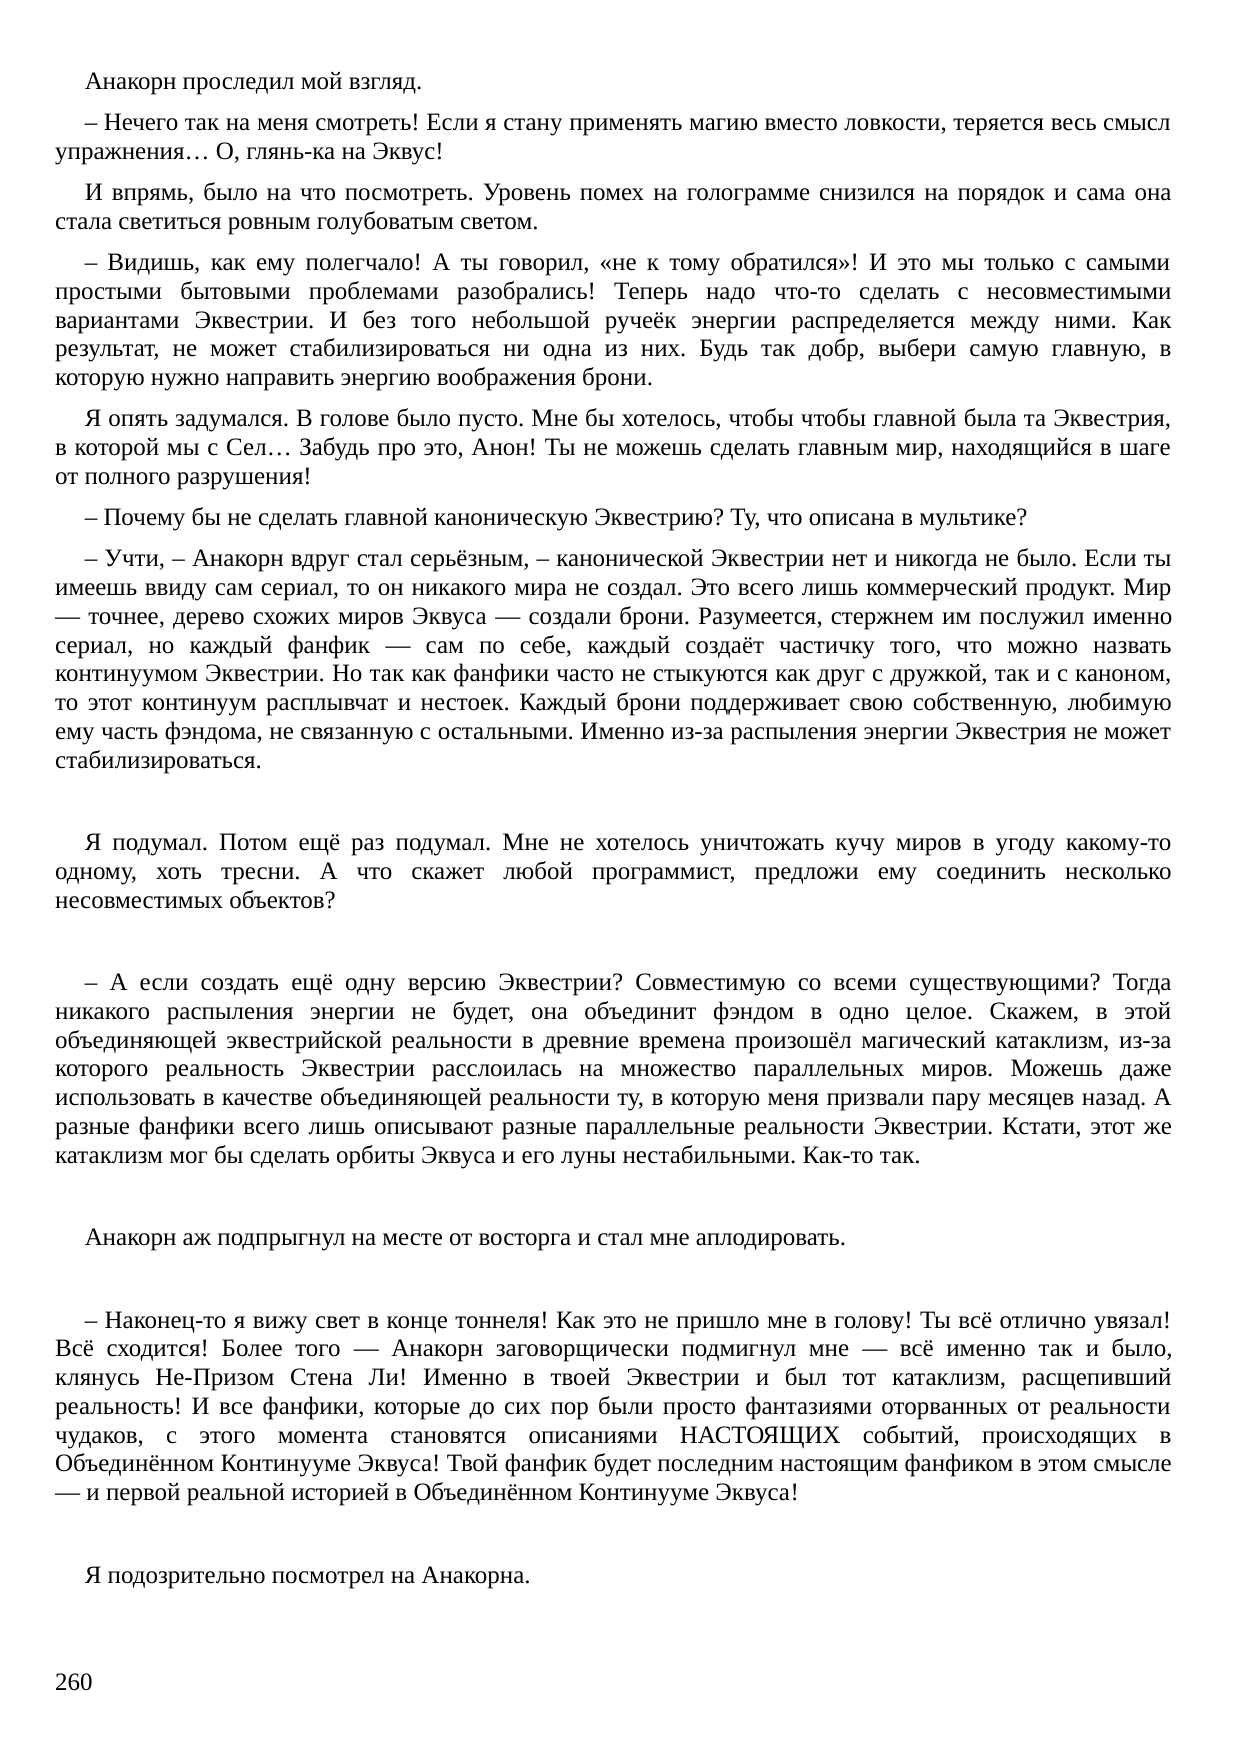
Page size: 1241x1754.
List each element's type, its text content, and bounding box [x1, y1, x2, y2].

text – Наконец-то я вижу свет в конце тоннеля! Как это не пришло мне в голову! Ты всё отлично увязал! Всё сходится! Более того — Анакорн заговорщически подмигнул мне — всё именно так и было, клянусь Не-Призом Стена Ли! Именно в твоей Эквестрии и был тот катаклизм, расщепивший реальность! И все фанфики, которые до сих пор были просто фантазиями оторванных от реальности чудаков, с этого момента становятся описаниями НАСТОЯЩИХ событий, происходящих в Объединённом Континууме Эквуса! Твой фанфик будет последним настоящим фанфиком в этом смысле — и первой реальной историей в Объединённом Континууме Эквуса! [55, 1305, 1173, 1506]
text – Нечего так на меня смотреть! Если я стану применять магию вместо ловкости, теряется весь смысл упражнения… О, глянь-ка на Эквус! [55, 107, 1173, 165]
text – Учти, – Анакорн вдруг стал серьёзным, – канонической Эквестрии нет и никогда не было. Если ты имеешь ввиду сам сериал, то он никакого мира не создал. Это всего лишь коммерческий продукт. Мир — точнее, дерево схожих миров Эквуса — создали брони. Разумеется, стержнем им послужил именно сериал, но каждый фанфик — сам по себе, каждый создаёт частичку того, что можно назвать континуумом Эквестрии. Но так как фанфики часто не стыкуются как друг с дружкой, так и с каноном, то этот континуум расплывчат и нестоек. Каждый брони поддерживает свою собственную, любимую ему часть фэндома, не связанную с остальными. Именно из-за распыления энергии Эквестрия не может стабилизироваться. [55, 543, 1173, 773]
text Я опять задумался. В голове было пусто. Мне бы хотелось, чтобы чтобы главной была та Эквестрия, в которой мы с Сел… Забудь про это, Анон! Ты не можешь сделать главным мир, находящийся в шаге от полного разрушения! [55, 403, 1173, 490]
text Анакорн аж подпрыгнул на месте от восторга и стал мне аплодировать. [55, 1222, 1173, 1251]
text – Видишь, как ему полегчало! А ты говорил, «не к тому обратился»! И это мы только с самыми простыми бытовыми проблемами разобрались! Теперь надо что-то сделать с несовместимыми вариантами Эквестрии. И без того небольшой ручеёк энергии распределяется между ними. Как результат, не может стабилизироваться ни одна из них. Будь так добр, выбери самую главную, в которую нужно направить энергию воображения брони. [55, 247, 1173, 391]
text Анакорн проследил мой взгляд. [55, 66, 1173, 95]
text Я подозрительно посмотрел на Анакорна. [55, 1560, 1173, 1588]
text – Почему бы не сделать главной каноническую Эквестрию? Ту, что описана в мультике? [55, 502, 1173, 531]
text Я подумал. Потом ещё раз подумал. Мне не хотелось уничтожать кучу миров в угоду какому-то одному, хоть тресни. А что скажет любой программист, предложи ему соединить несколько несовместимых объектов? [55, 827, 1173, 913]
text И впрямь, было на что посмотреть. Уровень помех на голограмме снизился на порядок и сама она стала светиться ровным голубоватым светом. [55, 177, 1173, 235]
text – А если создать ещё одну версию Эквестрии? Совместимую со всеми существующими? Тогда никакого распыления энергии не будет, она объединит фэндом в одно целое. Скажем, в этой объединяющей эквестрийской реальности в древние времена произошёл магический катаклизм, из-за которого реальность Эквестрии расслоилась на множество параллельных миров. Можешь даже использовать в качестве объединяющей реальности ту, в которую меня призвали пару месяцев назад. А разные фанфики всего лишь описывают разные параллельные реальности Эквестрии. Кстати, этот же катаклизм мог бы сделать орбиты Эквуса и его луны нестабильными. Как-то так. [55, 967, 1173, 1168]
